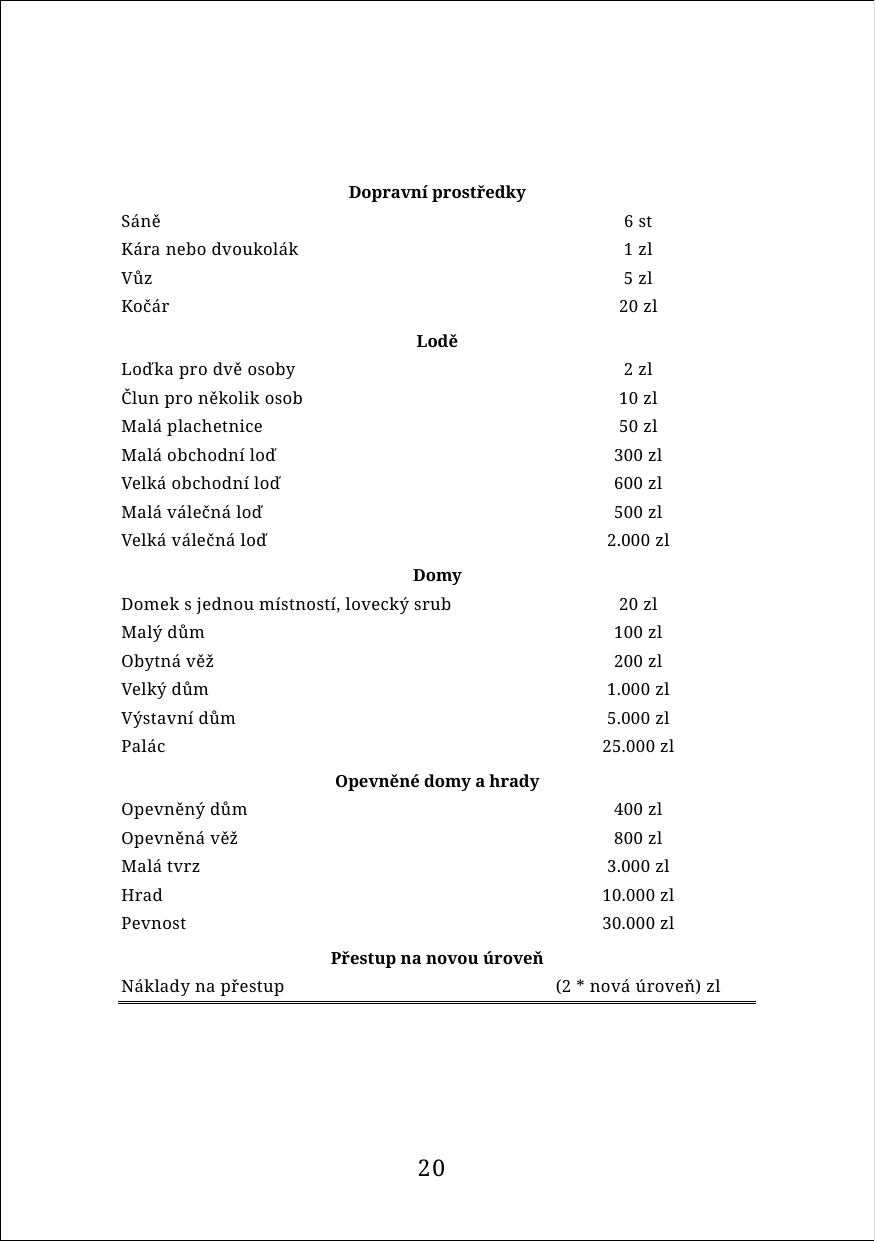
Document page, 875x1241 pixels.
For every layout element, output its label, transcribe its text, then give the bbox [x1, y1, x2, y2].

table_cell Malý dům [118, 618, 520, 646]
table_cell 200 zl [520, 646, 756, 675]
table_cell 25.000 zl [520, 732, 756, 760]
table_cell Velká válečná loď [118, 526, 520, 555]
table_cell 3.000 zl [520, 852, 756, 881]
table_cell Opevněný dům [118, 795, 520, 823]
table_cell Lodě [118, 320, 756, 355]
table_cell Přestup na novou úroveň [118, 938, 756, 972]
table_cell Vůz [118, 263, 520, 292]
table_cell Sáně [118, 206, 520, 235]
table_cell 400 zl [520, 795, 756, 823]
table_cell (2 * nová úroveň) zl [520, 972, 756, 1001]
table_cell 50 zl [520, 412, 756, 441]
table_cell Domek s jednou místností, lovecký srub [118, 589, 520, 618]
table_cell Člun pro několik osob [118, 384, 520, 412]
table_cell Opevněná věž [118, 824, 520, 852]
table_cell Dopravní prostředky [118, 172, 756, 206]
table_cell 1.000 zl [520, 675, 756, 703]
table_cell Malá plachetnice [118, 412, 520, 441]
table_cell Kočár [118, 292, 520, 320]
table_cell Velká obchodní loď [118, 469, 520, 498]
table_cell Náklady na přestup [118, 972, 520, 1001]
table_cell Obytná věž [118, 646, 520, 675]
table_cell 10 zl [520, 384, 756, 412]
table_cell Malá obchodní loď [118, 441, 520, 469]
table_cell 600 zl [520, 469, 756, 498]
table_cell Palác [118, 732, 520, 760]
table_cell Výstavní dům [118, 703, 520, 732]
table_cell 2 zl [520, 355, 756, 383]
table_cell 100 zl [520, 618, 756, 646]
table_cell 300 zl [520, 441, 756, 469]
table_cell Malá válečná loď [118, 498, 520, 526]
table_cell Kára nebo dvoukolák [118, 235, 520, 263]
table_cell 10.000 zl [520, 881, 756, 909]
table_cell Velký dům [118, 675, 520, 703]
table_cell Malá tvrz [118, 852, 520, 881]
table_cell 800 zl [520, 824, 756, 852]
table_cell 5 zl [520, 263, 756, 292]
table_cell Pevnost [118, 909, 520, 938]
table_cell Domy [118, 555, 756, 589]
table_cell Loďka pro dvě osoby [118, 355, 520, 383]
table_cell 20 zl [520, 589, 756, 618]
table_cell 500 zl [520, 498, 756, 526]
table_cell 2.000 zl [520, 526, 756, 555]
table_cell 20 zl [520, 292, 756, 320]
table_cell Opevněné domy a hrady [118, 760, 756, 795]
table_cell 6 st [520, 206, 756, 235]
table_cell 5.000 zl [520, 703, 756, 732]
table_cell 1 zl [520, 235, 756, 263]
table_cell 30.000 zl [520, 909, 756, 938]
table_cell Hrad [118, 881, 520, 909]
